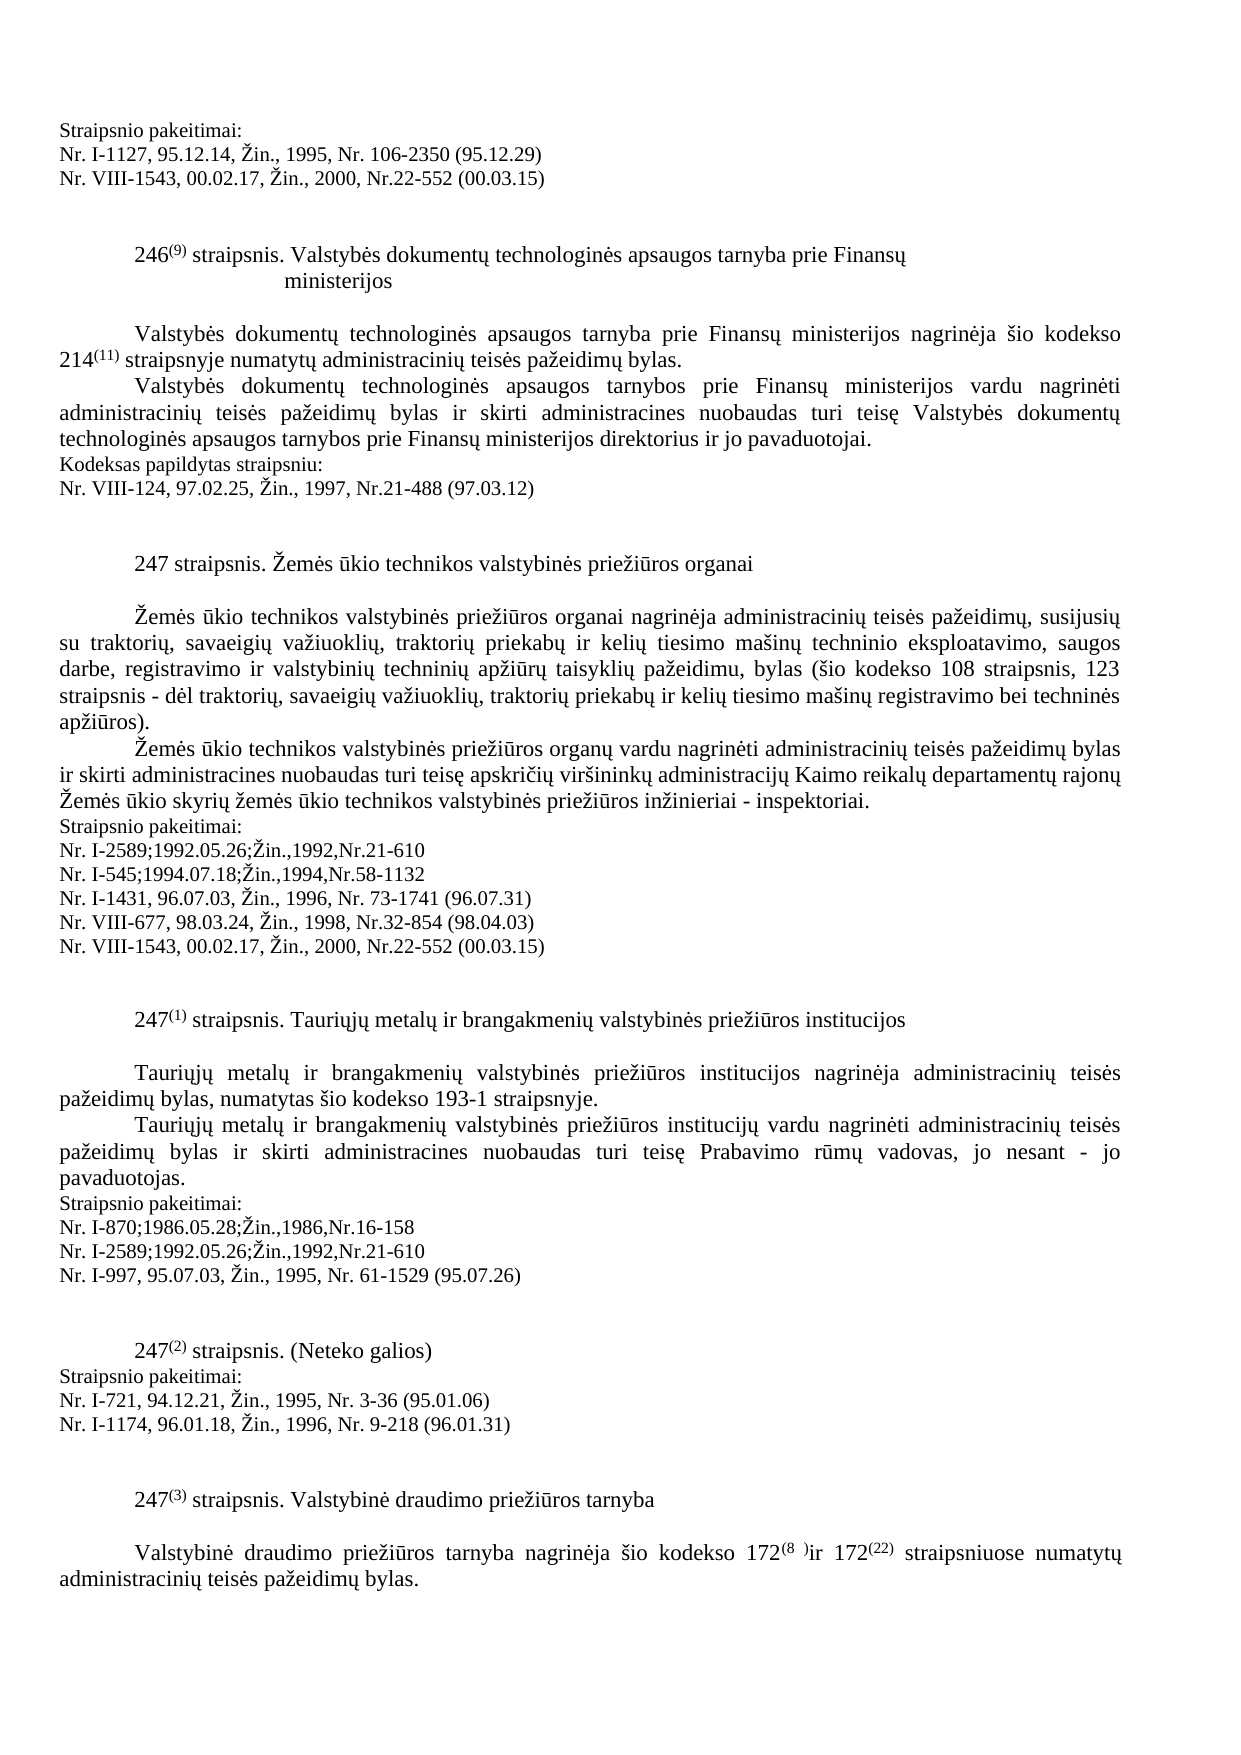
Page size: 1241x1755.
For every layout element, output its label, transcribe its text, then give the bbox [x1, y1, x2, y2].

text Nr. VIII-1543, 00.02.17, Žin., 2000, Nr.22-552 (00.03.15) [59, 166, 1122, 190]
text 247(3) straipsnis. Valstybinė draudimo priežiūros tarnyba [59, 1486, 1122, 1513]
text Straipsnio pakeitimai: [59, 118, 1122, 142]
text Kodeksas papildytas straipsniu: [59, 452, 1122, 476]
text Nr. I-1431, 96.07.03, Žin., 1996, Nr. 73-1741 (96.07.31) [59, 886, 1122, 910]
text 247 straipsnis. Žemės ūkio technikos valstybinės priežiūros organai [59, 550, 1122, 576]
text 247(2) straipsnis. (Neteko galios) [59, 1337, 1122, 1364]
text Nr. I-1174, 96.01.18, Žin., 1996, Nr. 9-218 (96.01.31) [59, 1412, 1122, 1436]
text Nr. I-997, 95.07.03, Žin., 1995, Nr. 61-1529 (95.07.26) [59, 1263, 1122, 1287]
text ministerijos [209, 267, 1122, 293]
text Tauriųjų metalų ir brangakmenių valstybinės priežiūros institucijų vardu nagrinėti administracinių teisės pažeidimų bylas ir skirti administracines nuobaudas turi teisę Prabavimo rūmų vadovas, jo nesant - jo pavaduotojas. [59, 1112, 1122, 1191]
text Žemės ūkio technikos valstybinės priežiūros organai nagrinėja administracinių teisės pažeidimų, susijusių su traktorių, savaeigių važiuoklių, traktorių priekabų ir kelių tiesimo mašinų techninio eksploatavimo, saugos darbe, registravimo ir valstybinių techninių apžiūrų taisyklių pažeidimu, bylas (šio kodekso 108 straipsnis, 123 straipsnis - dėl traktorių, savaeigių važiuoklių, traktorių priekabų ir kelių tiesimo mašinų registravimo bei techninės apžiūros). [59, 603, 1122, 734]
text Straipsnio pakeitimai: [59, 814, 1122, 838]
text Tauriųjų metalų ir brangakmenių valstybinės priežiūros institucijos nagrinėja administracinių teisės pažeidimų bylas, numatytas šio kodekso 193-1 straipsnyje. [59, 1059, 1122, 1112]
text Straipsnio pakeitimai: [59, 1191, 1122, 1215]
text Nr. VIII-124, 97.02.25, Žin., 1997, Nr.21-488 (97.03.12) [59, 476, 1122, 500]
text Nr. I-1127, 95.12.14, Žin., 1995, Nr. 106-2350 (95.12.29) [59, 142, 1122, 166]
text Nr. I-2589;1992.05.26;Žin.,1992,Nr.21-610 [59, 838, 1122, 862]
text Nr. I-2589;1992.05.26;Žin.,1992,Nr.21-610 [59, 1239, 1122, 1263]
text Nr. I-870;1986.05.28;Žin.,1986,Nr.16-158 [59, 1215, 1122, 1239]
text Nr. VIII-677, 98.03.24, Žin., 1998, Nr.32-854 (98.04.03) [59, 910, 1122, 934]
text Nr. I-545;1994.07.18;Žin.,1994,Nr.58-1132 [59, 862, 1122, 886]
text Valstybės dokumentų technologinės apsaugos tarnybos prie Finansų ministerijos vardu nagrinėti administracinių teisės pažeidimų bylas ir skirti administracines nuobaudas turi teisę Valstybės dokumentų technologinės apsaugos tarnybos prie Finansų ministerijos direktorius ir jo pavaduotojai. [59, 372, 1122, 452]
text 246(9) straipsnis. Valstybės dokumentų technologinės apsaugos tarnyba prie Finansų [59, 241, 1122, 267]
text 247(1) straipsnis. Tauriųjų metalų ir brangakmenių valstybinės priežiūros institucijos [59, 1006, 1122, 1032]
text Nr. VIII-1543, 00.02.17, Žin., 2000, Nr.22-552 (00.03.15) [59, 934, 1122, 958]
text Straipsnio pakeitimai: [59, 1364, 1122, 1388]
text Valstybės dokumentų technologinės apsaugos tarnyba prie Finansų ministerijos nagrinėja šio kodekso 214(11) straipsnyje numatytų administracinių teisės pažeidimų bylas. [59, 320, 1122, 372]
text Nr. I-721, 94.12.21, Žin., 1995, Nr. 3-36 (95.01.06) [59, 1388, 1122, 1412]
text Valstybinė draudimo priežiūros tarnyba nagrinėja šio kodekso 172(8 )ir 172(22) straipsniuose numatytų administracinių teisės pažeidimų bylas. [59, 1539, 1122, 1592]
text Žemės ūkio technikos valstybinės priežiūros organų vardu nagrinėti administracinių teisės pažeidimų bylas ir skirti administracines nuobaudas turi teisę apskričių viršininkų administracijų Kaimo reikalų departamentų rajonų Žemės ūkio skyrių žemės ūkio technikos valstybinės priežiūros inžinieriai - inspektoriai. [59, 734, 1122, 814]
